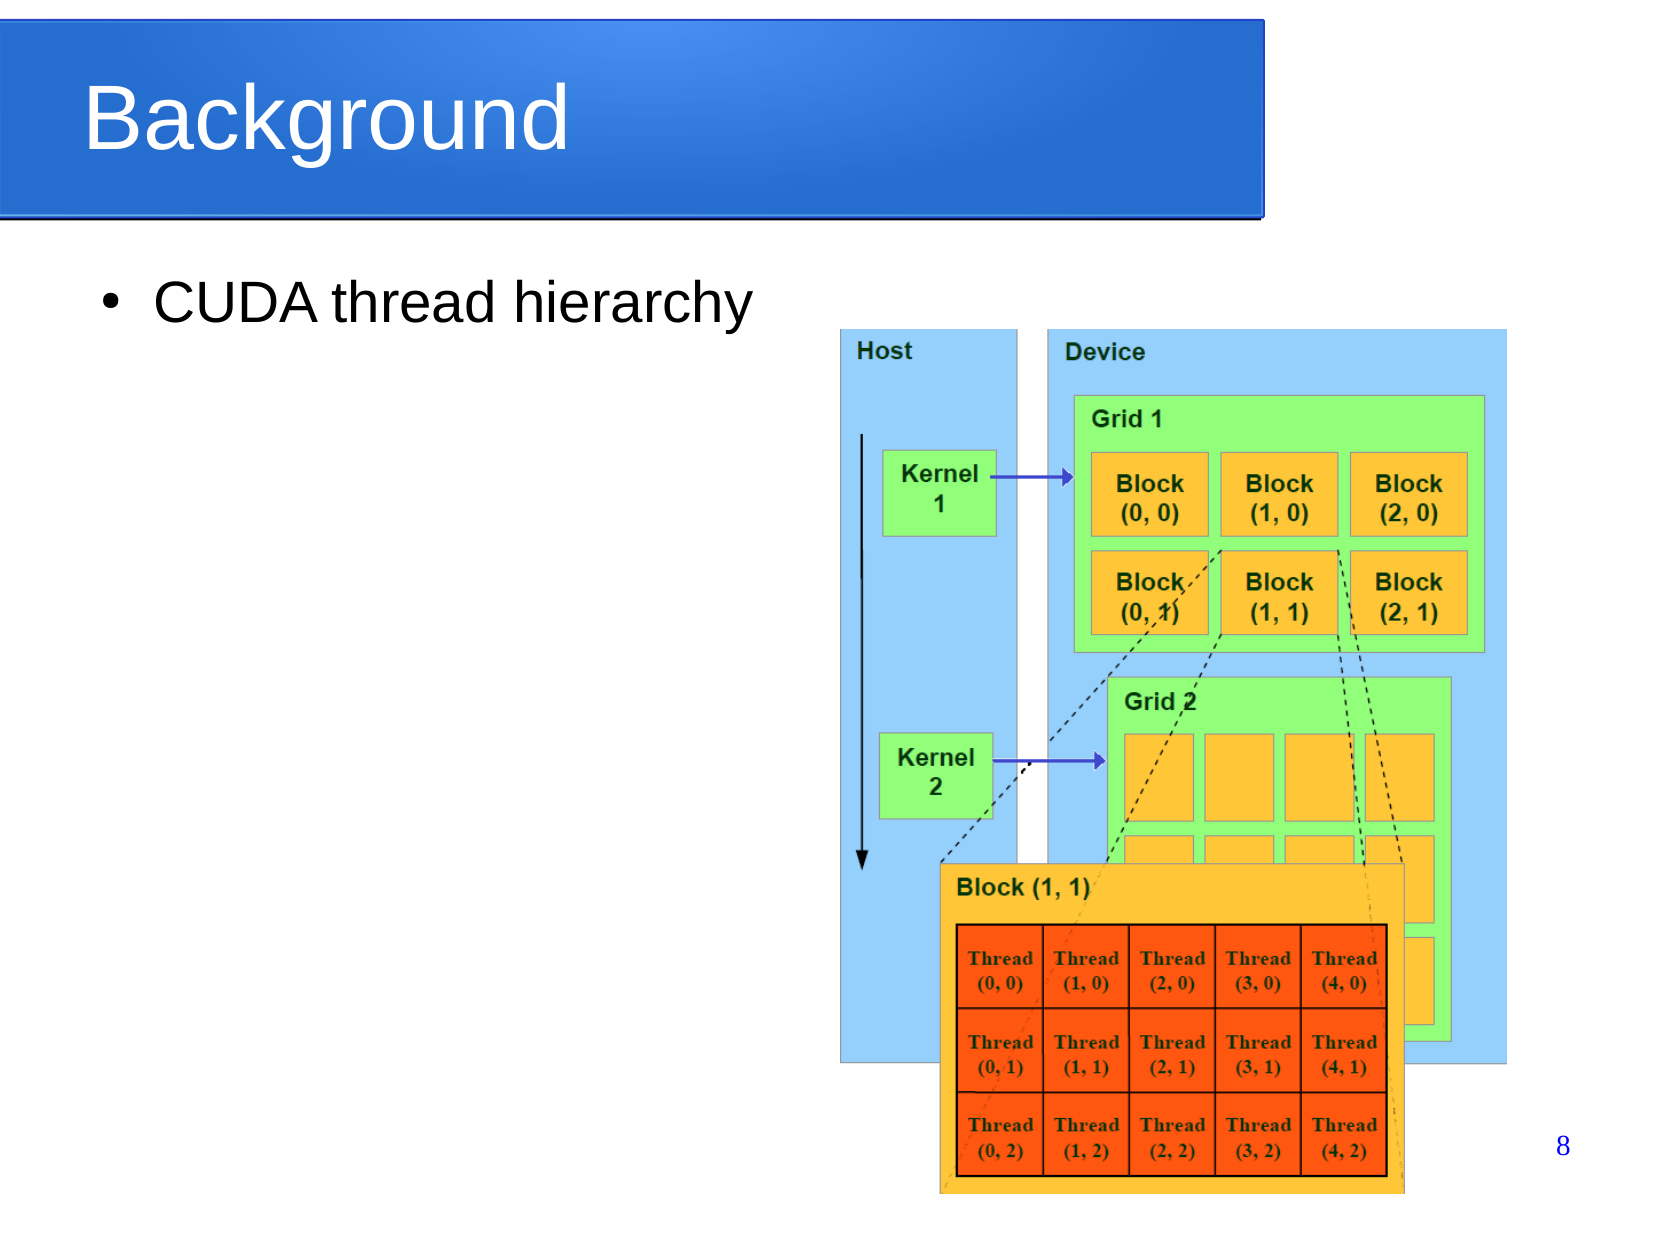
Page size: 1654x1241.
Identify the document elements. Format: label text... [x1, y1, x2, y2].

list CUDA thread hierarchy [82, 269, 1538, 1201]
title Background [82, 25, 1250, 210]
picture [840, 329, 1507, 1194]
